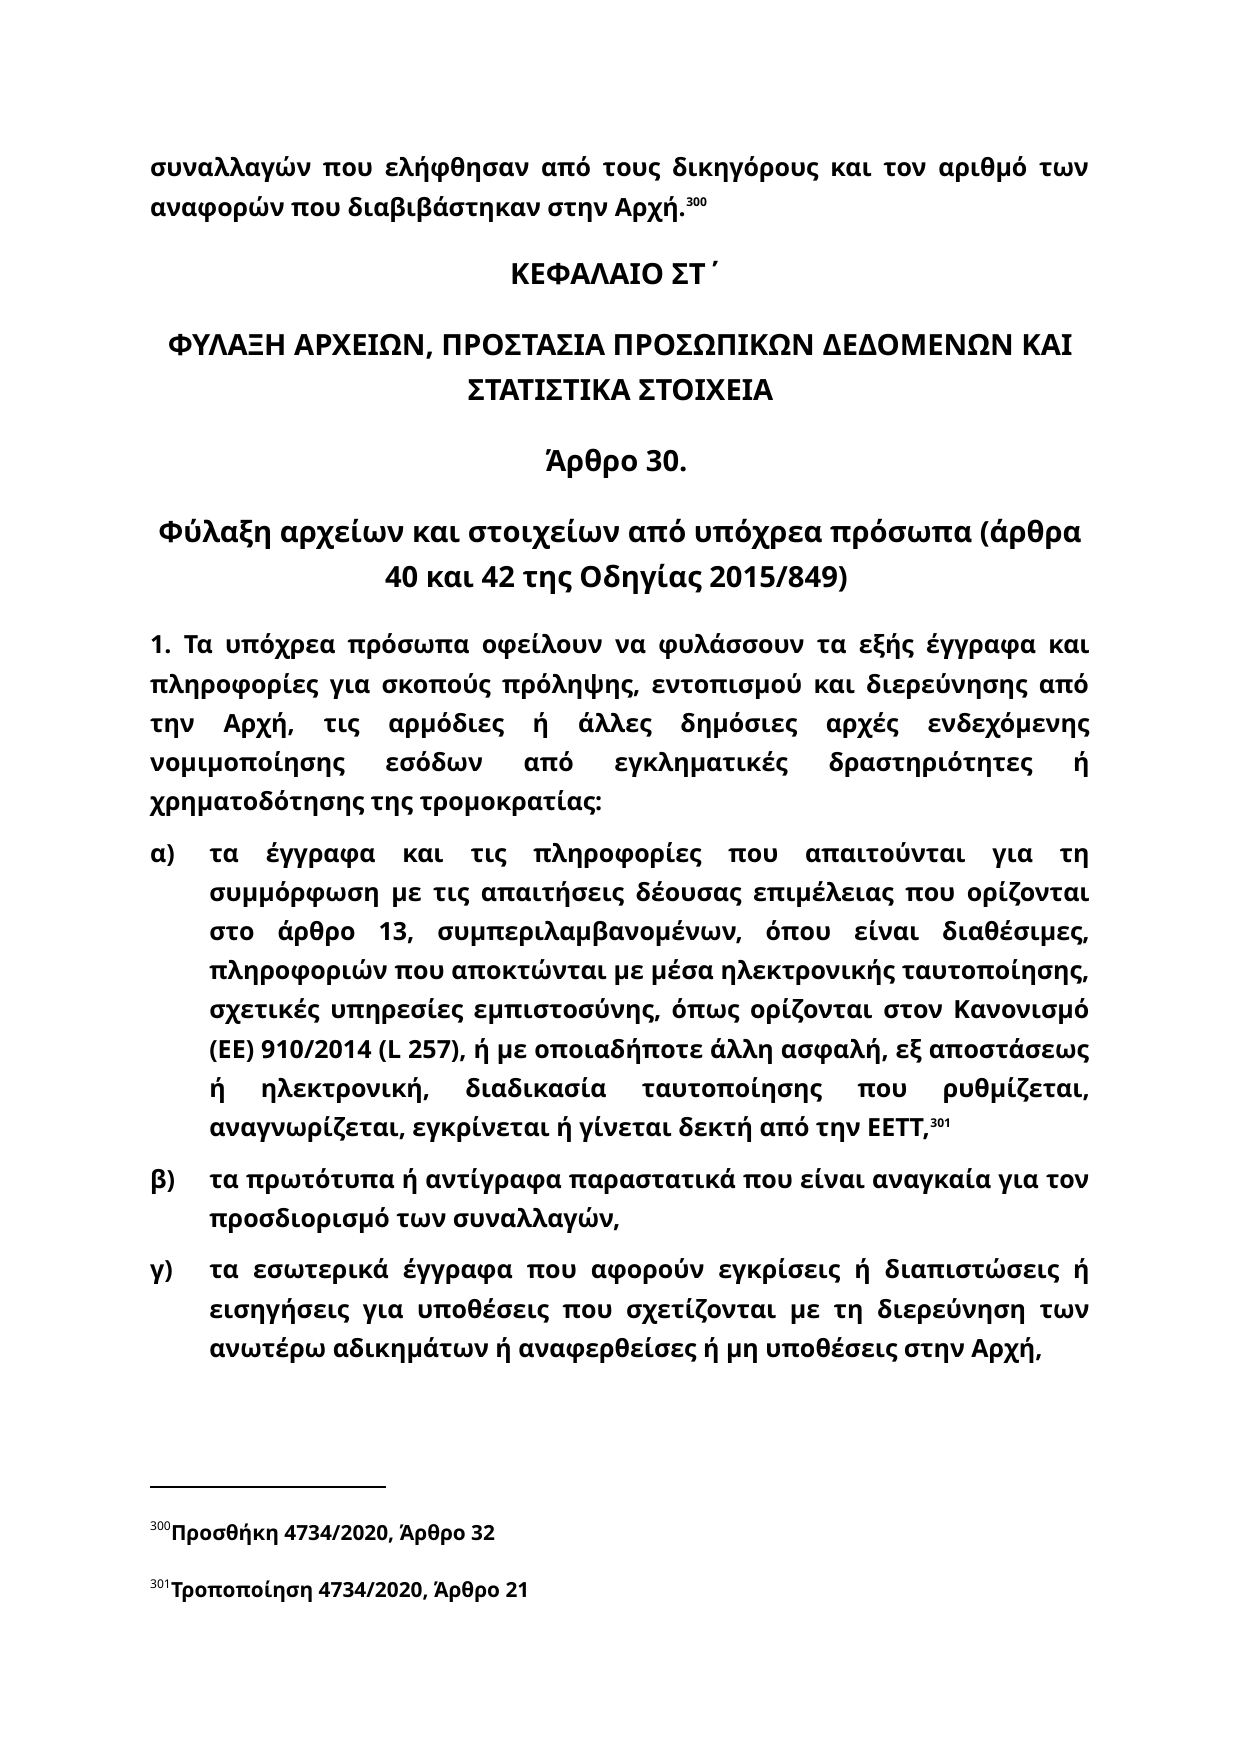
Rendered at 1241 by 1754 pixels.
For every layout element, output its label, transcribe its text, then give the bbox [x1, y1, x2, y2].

subtitle ΦΥΛΑΞΗ ΑΡΧΕΙΩΝ, ΠΡΟΣΤΑΣΙΑ ΠΡΟΣΩΠΙΚΩΝ ΔΕΔΟΜΕΝΩΝ ΚΑΙ ΣΤΑΤΙΣΤΙΚΑ ΣΤΟΙΧΕΙΑ [150, 324, 1090, 409]
subtitle Άρθρο 30. [150, 440, 1090, 480]
text συναλλαγών που ελήφθησαν από τους δικηγόρους και τον αριθμό των αναφορών που διαβιβάστηκαν στην Αρχή. [150, 150, 1090, 223]
list γ) τα εσωτερικά έγγραφα που αφορούν εγκρίσεις ή διαπιστώσεις ή εισηγήσεις για υποθέσεις που σχετίζονται με τη διερεύνηση των ανωτέρω αδικημάτων ή αναφερθείσες ή μη υποθέσεις στην Αρχή, [150, 1252, 1090, 1364]
subtitle ΚΕΦΑΛΑΙΟ ΣΤ΄ [150, 253, 1090, 293]
list β) τα πρωτότυπα ή αντίγραφα παραστατικά που είναι αναγκαία για τον προσδιορισμό των συναλλαγών, [150, 1161, 1090, 1234]
subtitle Φύλαξη αρχείων και στοιχείων από υπόχρεα πρόσωπα (άρθρα 40 και 42 της Οδηγίας 2015/849) [150, 511, 1090, 596]
text 1. Τα υπόχρεα πρόσωπα οφείλουν να φυλάσσουν τα εξής έγγραφα και πληροφορίες για σκοπούς πρόληψης, εντοπισμού και διερεύνησης από την Αρχή, τις αρμόδιες ή άλλες δημόσιες αρχές ενδεχόμενης νομιμοποίησης εσόδων από εγκληματικές δραστηριότητες ή χρηματοδότησης της τρομοκρατίας: [150, 627, 1090, 818]
list α) τα έγγραφα και τις πληροφορίες που απαιτούνται για τη συμμόρφωση με τις απαιτήσεις δέουσας επιμέλειας που ορίζονται στο άρθρο 13, συμπεριλαμβανομένων, όπου είναι διαθέσιμες, πληροφοριών που αποκτώνται με μέσα ηλεκτρονικής ταυτοποίησης, σχετικές υπηρεσίες εμπιστοσύνης, όπως ορίζονται στον Κανονισμό (ΕΕ) 910/2014 (L 257), ή με οποιαδήποτε άλλη ασφαλή, εξ αποστάσεως ή ηλεκτρονική, διαδικασία ταυτοποίησης που ρυθμίζεται, αναγνωρίζεται, εγκρίνεται ή γίνεται δεκτή από την ΕΕΤΤ, [150, 835, 1090, 1144]
text Τροποποίηση 4734/2020, Άρθρο 21 [150, 1576, 1090, 1604]
text Προσθήκη 4734/2020, Άρθρο 32 [150, 1518, 1090, 1546]
